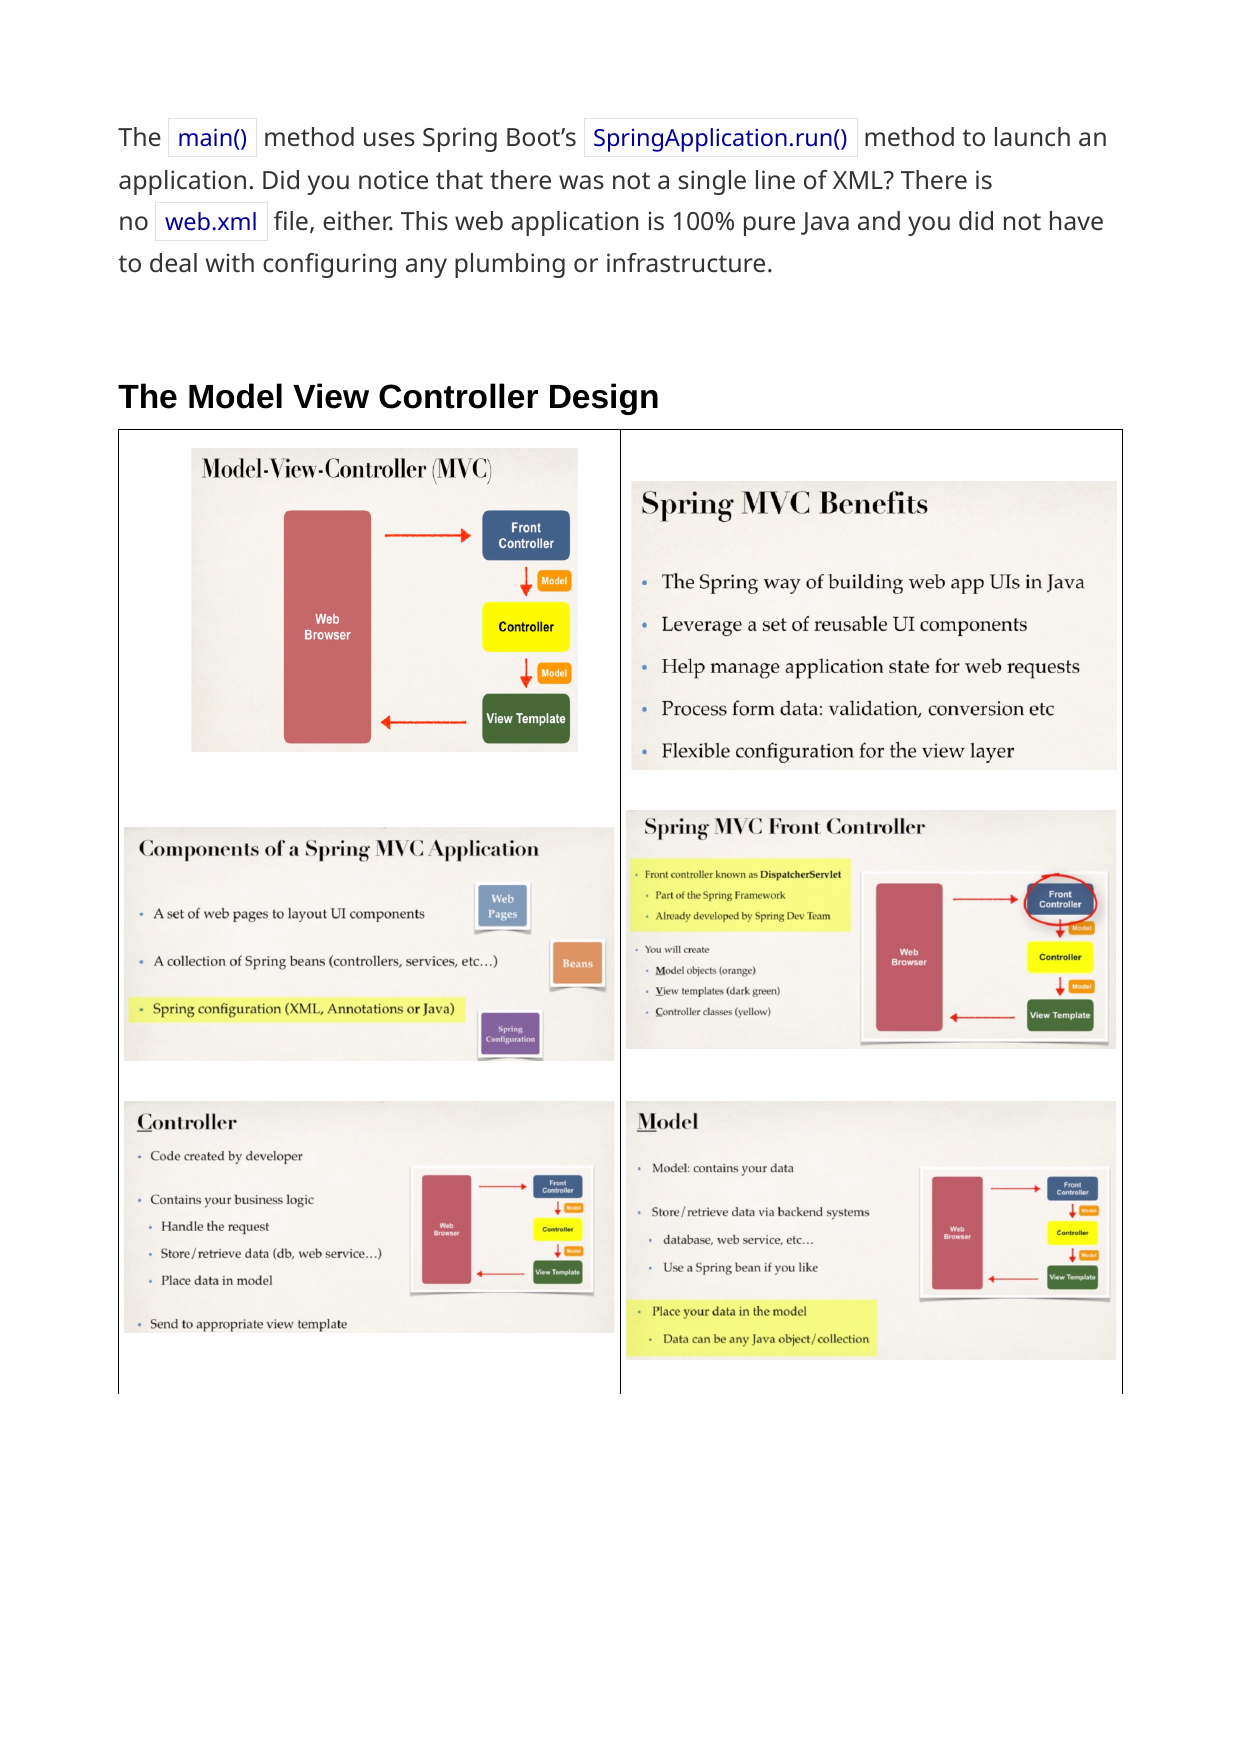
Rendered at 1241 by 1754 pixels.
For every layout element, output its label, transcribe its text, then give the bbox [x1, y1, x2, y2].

picture [631, 481, 1117, 770]
table_header [621, 430, 1122, 804]
picture [191, 448, 579, 752]
picture [123, 1101, 615, 1333]
table_cell [119, 1096, 620, 1394]
table_cell [621, 1096, 1122, 1394]
picture [625, 1101, 1117, 1360]
table_header [119, 430, 620, 804]
subtitle The Model View Controller Design [118, 377, 1122, 416]
text The main() method uses Spring Boot’s SpringApplication.run() method to launch an application. Did you notice that there was not a single line of XML? There is no web.xml file, either. This web application is 100% pure Java and you did not have to deal with configuring any plumbing or infrastructure. [118, 118, 1122, 280]
table_cell [621, 805, 1122, 1096]
picture [625, 810, 1117, 1049]
picture [123, 827, 615, 1061]
table_cell [119, 805, 620, 1096]
